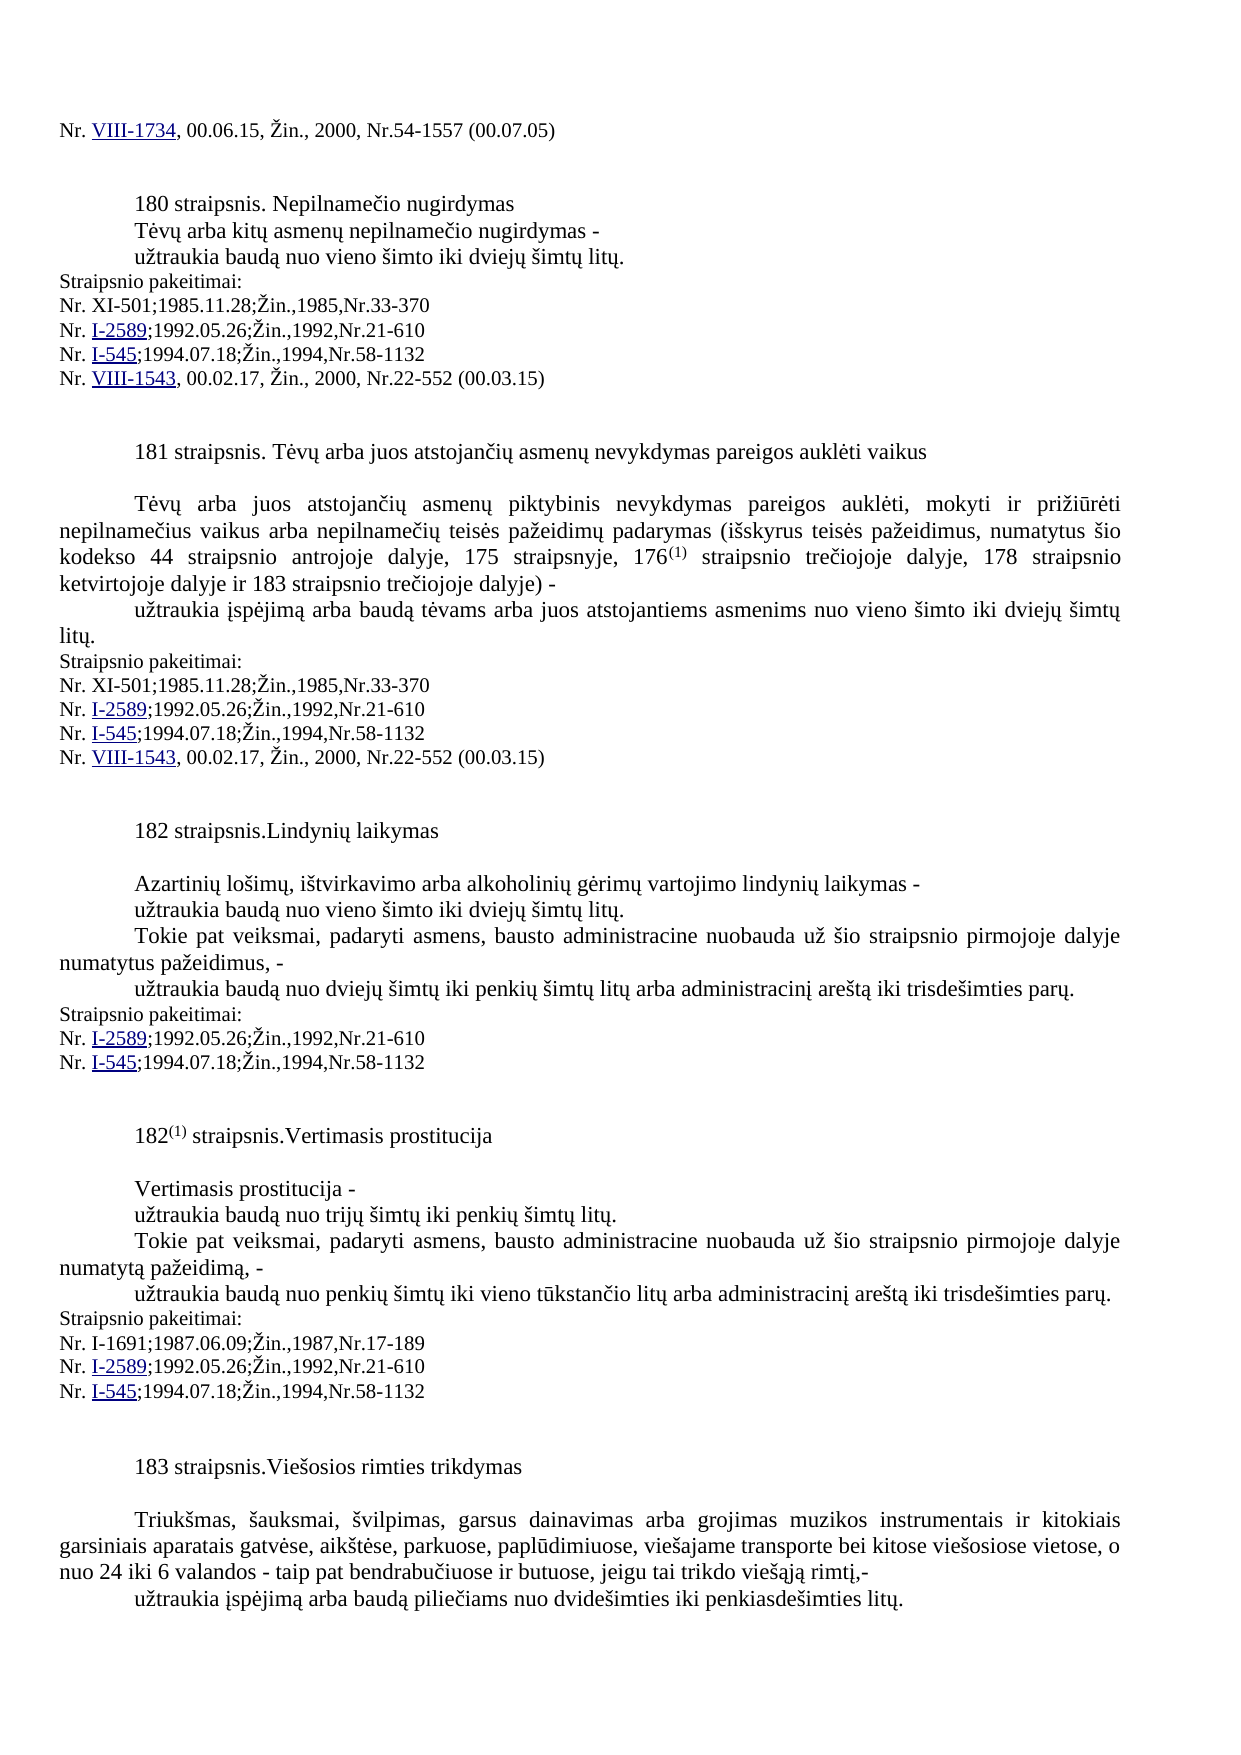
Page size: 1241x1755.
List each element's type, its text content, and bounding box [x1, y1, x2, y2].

text Vertimasis prostitucija - [59, 1174, 1122, 1201]
text Nr. I-2589;1992.05.26;Žin.,1992,Nr.21-610 [59, 1354, 1122, 1378]
text Nr. VIII-1543, 00.02.17, Žin., 2000, Nr.22-552 (00.03.15) [59, 745, 1122, 769]
text Tėvų arba juos atstojančių asmenų piktybinis nevykdymas pareigos auklėti, mokyti ir prižiūrėti nepilnamečius vaikus arba nepilnamečių teisės pažeidimų padarymas (išskyrus teisės pažeidimus, numatytus šio kodekso 44 straipsnio antrojoje dalyje, 175 straipsnyje, 176(1) straipsnio trečiojoje dalyje, 178 straipsnio ketvirtojoje dalyje ir 183 straipsnio trečiojoje dalyje) - [59, 491, 1122, 596]
text Nr. I-2589;1992.05.26;Žin.,1992,Nr.21-610 [59, 1026, 1122, 1050]
text Straipsnio pakeitimai: [59, 269, 1122, 293]
text 180 straipsnis. Nepilnamečio nugirdymas [59, 190, 1122, 217]
text Nr. I-545;1994.07.18;Žin.,1994,Nr.58-1132 [59, 342, 1122, 366]
text 182(1) straipsnis.Vertimasis prostitucija [59, 1122, 1122, 1148]
text Nr. I-1691;1987.06.09;Žin.,1987,Nr.17-189 [59, 1330, 1122, 1354]
text Tėvų arba kitų asmenų nepilnamečio nugirdymas - [59, 217, 1122, 243]
text Tokie pat veiksmai, padaryti asmens, bausto administracine nuobauda už šio straipsnio pirmojoje dalyje numatytus pažeidimus, - [59, 922, 1122, 975]
text užtraukia baudą nuo trijų šimtų iki penkių šimtų litų. [59, 1201, 1122, 1227]
text Nr. I-545;1994.07.18;Žin.,1994,Nr.58-1132 [59, 1050, 1122, 1074]
text Nr. XI-501;1985.11.28;Žin.,1985,Nr.33-370 [59, 293, 1122, 317]
text užtraukia įspėjimą arba baudą tėvams arba juos atstojantiems asmenims nuo vieno šimto iki dviejų šimtų litų. [59, 596, 1122, 649]
text užtraukia baudą nuo penkių šimtų iki vieno tūkstančio litų arba administracinį areštą iki trisdešimties parų. [59, 1280, 1122, 1306]
text Nr. I-545;1994.07.18;Žin.,1994,Nr.58-1132 [59, 1378, 1122, 1403]
text Nr. I-2589;1992.05.26;Žin.,1992,Nr.21-610 [59, 697, 1122, 721]
text Nr. I-545;1994.07.18;Žin.,1994,Nr.58-1132 [59, 721, 1122, 745]
text Straipsnio pakeitimai: [59, 1306, 1122, 1330]
text 181 straipsnis. Tėvų arba juos atstojančių asmenų nevykdymas pareigos auklėti vaikus [134, 438, 1122, 464]
text užtraukia įspėjimą arba baudą piliečiams nuo dvidešimties iki penkiasdešimties litų. [59, 1585, 1122, 1611]
text 182 straipsnis.Lindynių laikymas [59, 817, 1122, 843]
text Triukšmas, šauksmai, švilpimas, garsus dainavimas arba grojimas muzikos instrumentais ir kitokiais garsiniais aparatais gatvėse, aikštėse, parkuose, paplūdimiuose, viešajame transporte bei kitose viešosiose vietose, o nuo 24 iki 6 valandos - taip pat bendrabučiuose ir butuose, jeigu tai trikdo viešąją rimtį,- [59, 1506, 1122, 1585]
text Azartinių lošimų, ištvirkavimo arba alkoholinių gėrimų vartojimo lindynių laikymas - [59, 870, 1122, 896]
text užtraukia baudą nuo dviejų šimtų iki penkių šimtų litų arba administracinį areštą iki trisdešimties parų. [59, 975, 1122, 1002]
text užtraukia baudą nuo vieno šimto iki dviejų šimtų litų. [59, 896, 1122, 922]
text 183 straipsnis.Viešosios rimties trikdymas [59, 1453, 1122, 1479]
text Straipsnio pakeitimai: [59, 649, 1122, 673]
text Nr. VIII-1734, 00.06.15, Žin., 2000, Nr.54-1557 (00.07.05) [59, 118, 1122, 142]
text Tokie pat veiksmai, padaryti asmens, bausto administracine nuobauda už šio straipsnio pirmojoje dalyje numatytą pažeidimą, - [59, 1227, 1122, 1280]
text Nr. XI-501;1985.11.28;Žin.,1985,Nr.33-370 [59, 673, 1122, 697]
text užtraukia baudą nuo vieno šimto iki dviejų šimtų litų. [59, 243, 1122, 269]
text Nr. VIII-1543, 00.02.17, Žin., 2000, Nr.22-552 (00.03.15) [59, 366, 1122, 390]
text Nr. I-2589;1992.05.26;Žin.,1992,Nr.21-610 [59, 317, 1122, 342]
text Straipsnio pakeitimai: [59, 1002, 1122, 1026]
